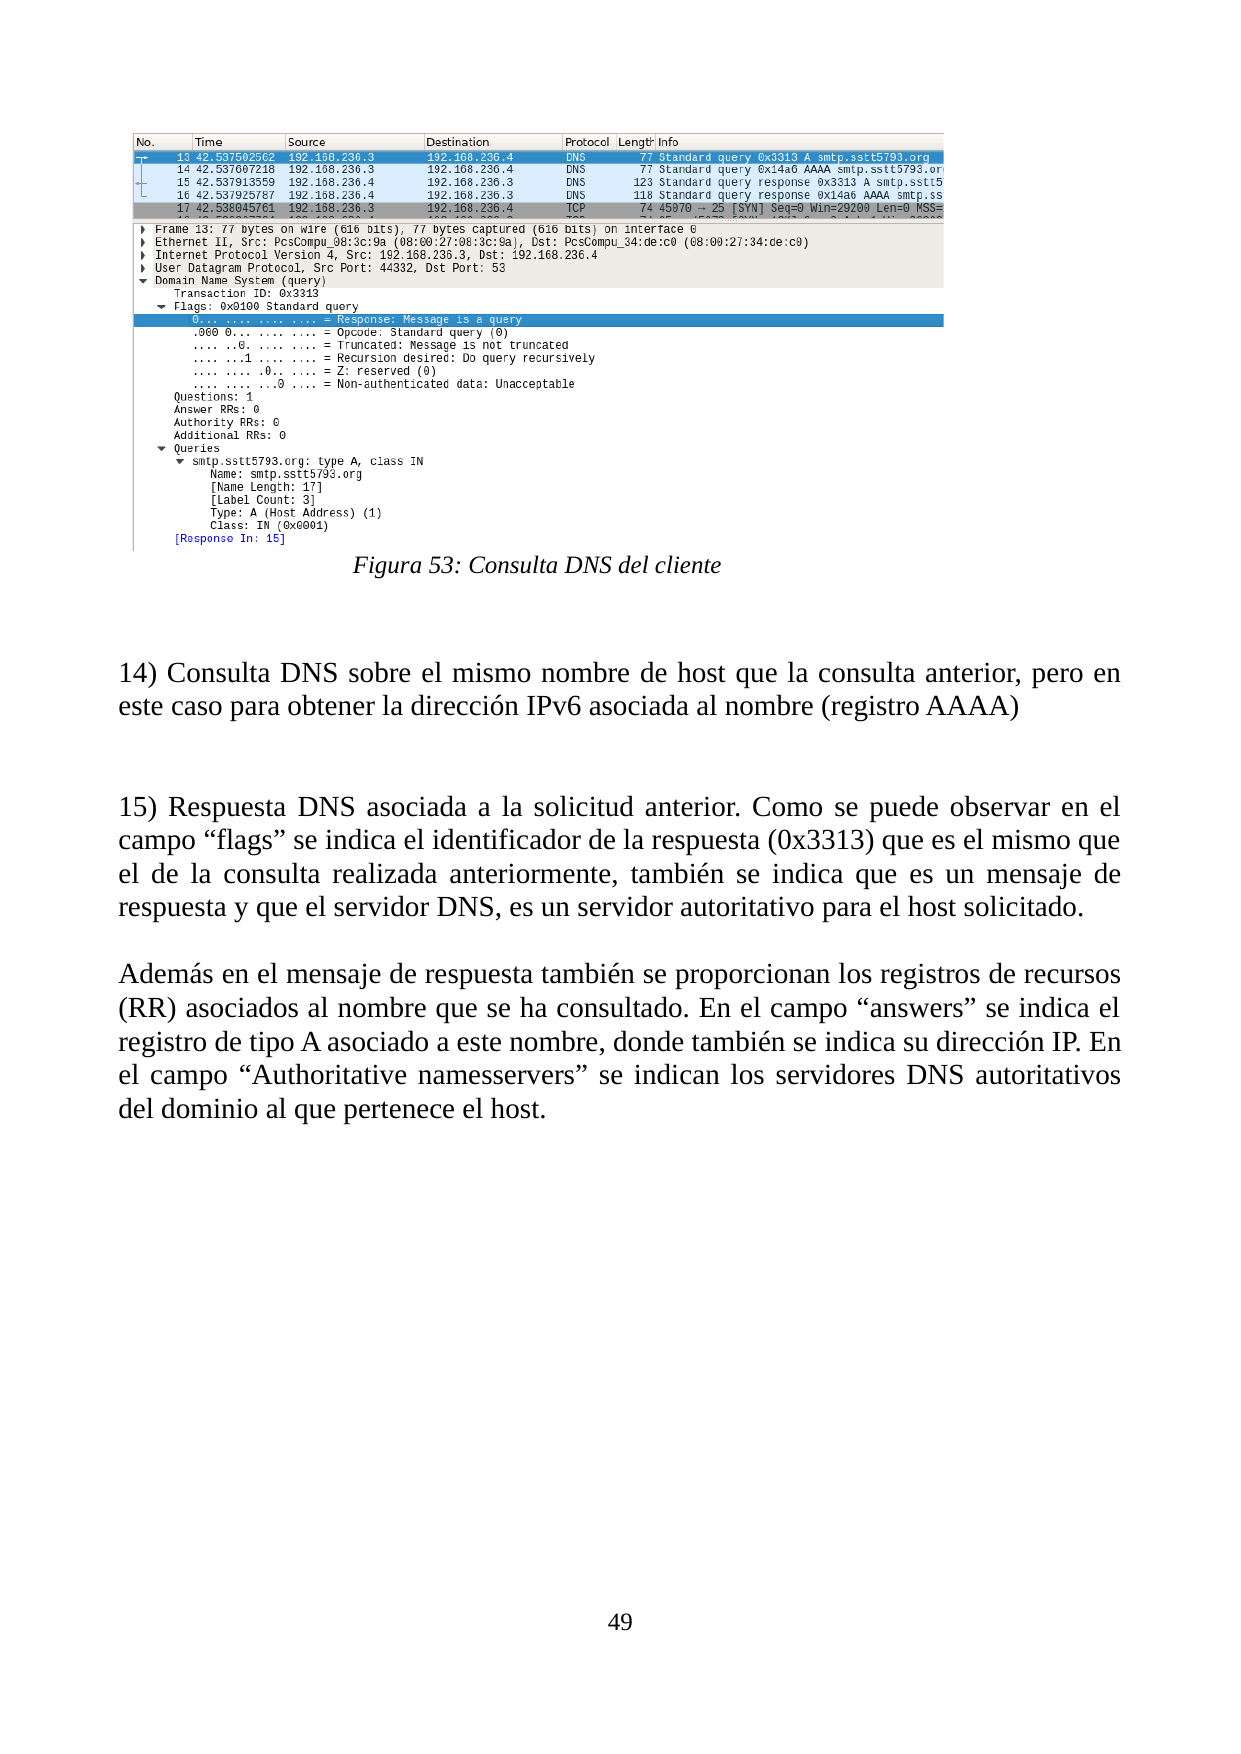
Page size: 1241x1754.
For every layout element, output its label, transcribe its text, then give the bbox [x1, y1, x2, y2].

text 15) Respuesta DNS asociada a la solicitud anterior. Como se puede observar en el campo “flags” se indica el identificador de la respuesta (0x3313) que es el mismo que el de la consulta realizada anteriormente, también se indica que es un mensaje de respuesta y que el servidor DNS, es un servidor autoritativo para el host solicitado. [118, 789, 1122, 923]
picture [132, 133, 944, 551]
text Además en el mensaje de respuesta también se proporcionan los registros de recursos (RR) asociados al nombre que se ha consultado. En el campo “answers” se indica el registro de tipo A asociado a este nombre, donde también se indica su dirección IP. En el campo “Authoritative namesservers” se indican los servidores DNS autoritativos del dominio al que pertenece el host. [118, 957, 1122, 1124]
text Figura 53: Consulta DNS del cliente [133, 551, 944, 579]
text 14) Consulta DNS sobre el mismo nombre de host que la consulta anterior, pero en este caso para obtener la dirección IPv6 asociada al nombre (registro AAAA) [118, 655, 1122, 722]
